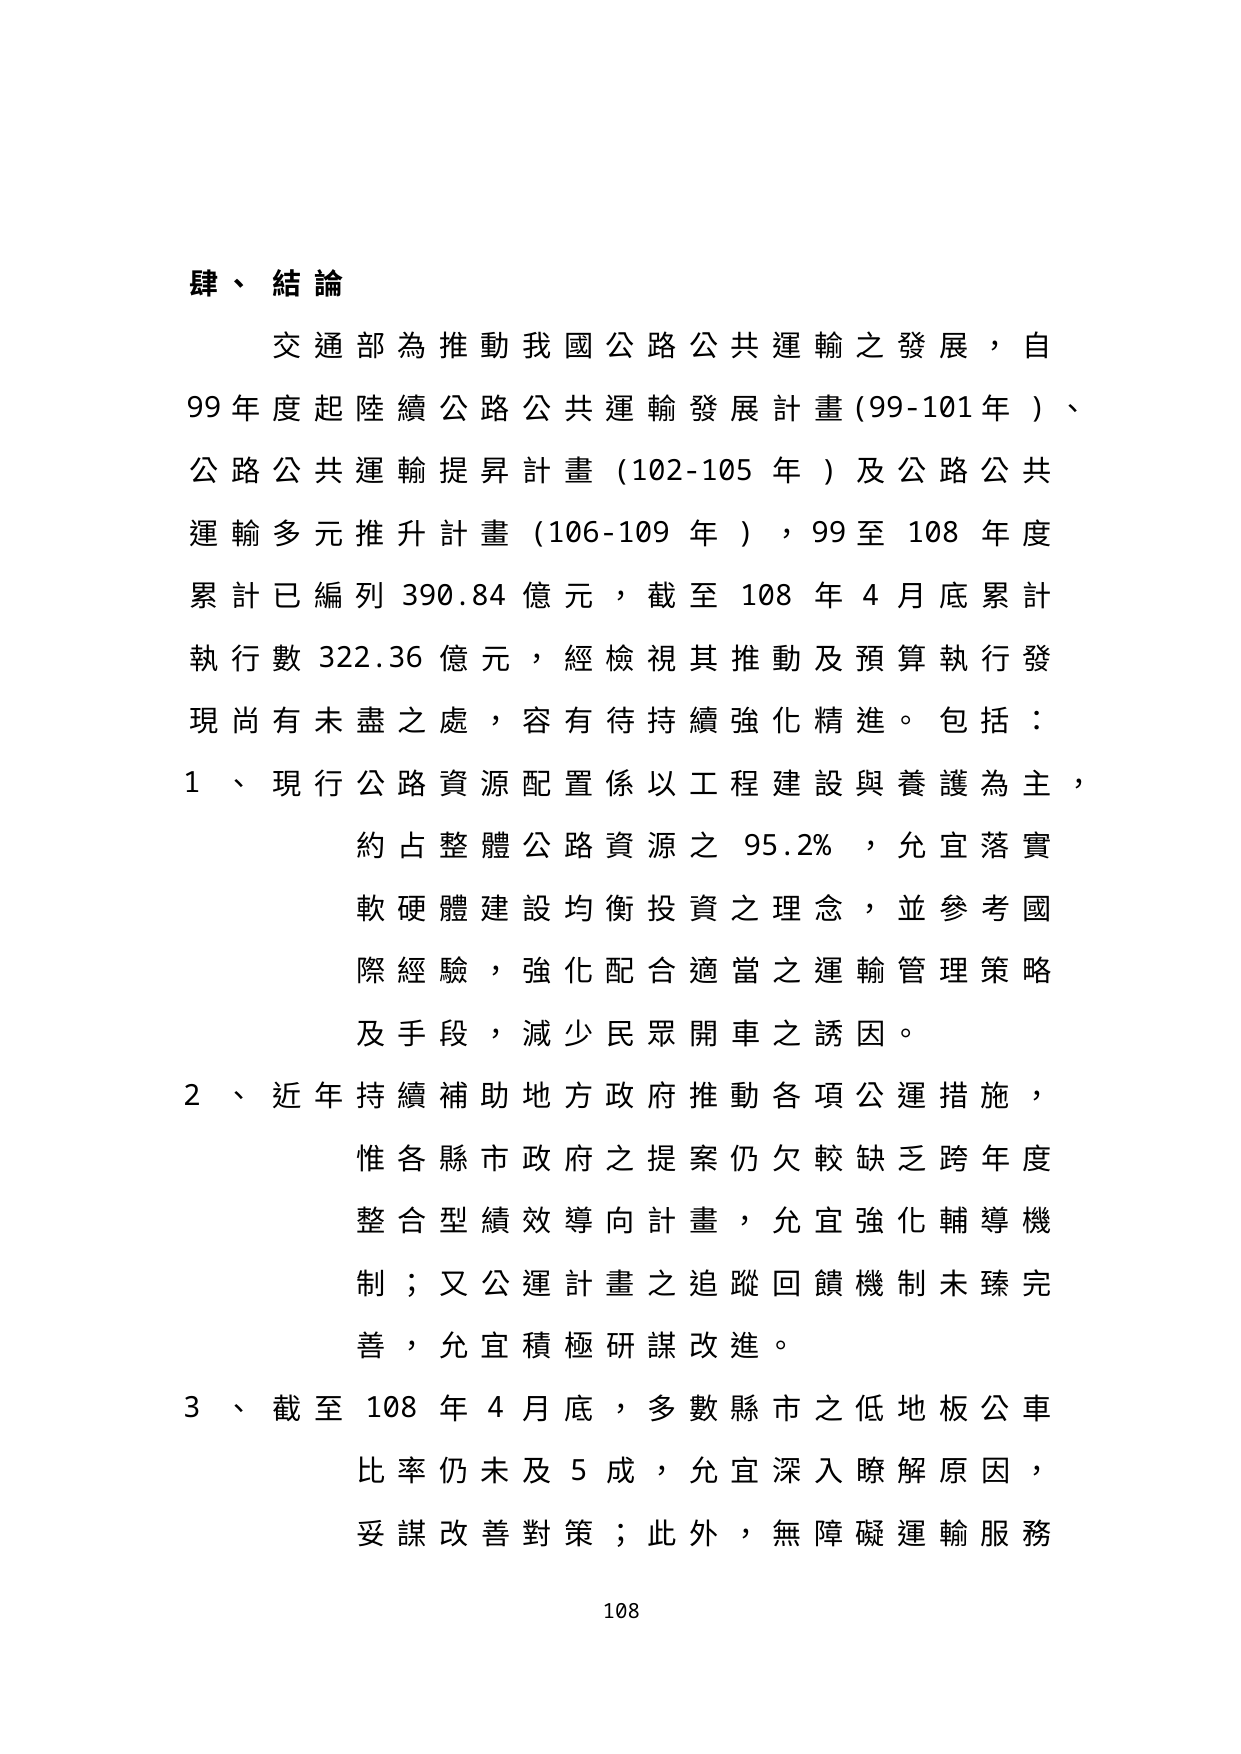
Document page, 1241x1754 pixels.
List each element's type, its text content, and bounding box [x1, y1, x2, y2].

text 交通部為推動我國公路公共運輸之發展，自99年度起陸續公路公共運輸發展計畫(99-101年)、公路公共運輸提昇計畫(102-105年)及公路公共運輸多元推升計畫(106-109年)，99至108年度累計已編列390.84億元，截至108年4月底累計執行數322.36億元，經檢視其推動及預算執行發現尚有未盡之處，容有待持續強化精進。包括： [183, 302, 1058, 740]
text 肆、結論 [183, 240, 1058, 302]
list 近年持續補助地方政府推動各項公運措施，惟各縣市政府之提案仍欠較缺乏跨年度整合型績效導向計畫，允宜強化輔導機制；又公運計畫之追蹤回饋機制未臻完善，允宜積極研謀改進。 [181, 1052, 1058, 1365]
list 現行公路資源配置係以工程建設與養護為主，約占整體公路資源之95.2%，允宜落實軟硬體建設均衡投資之理念，並參考國際經驗，強化配合適當之運輸管理策略及手段，減少民眾開車之誘因。 [181, 740, 1058, 1052]
list 截至108年4月底，多數縣市之低地板公車比率仍未及5成，允宜深入瞭解原因，妥謀改善對策；此外，無障礙運輸服務 [181, 1365, 1058, 1552]
